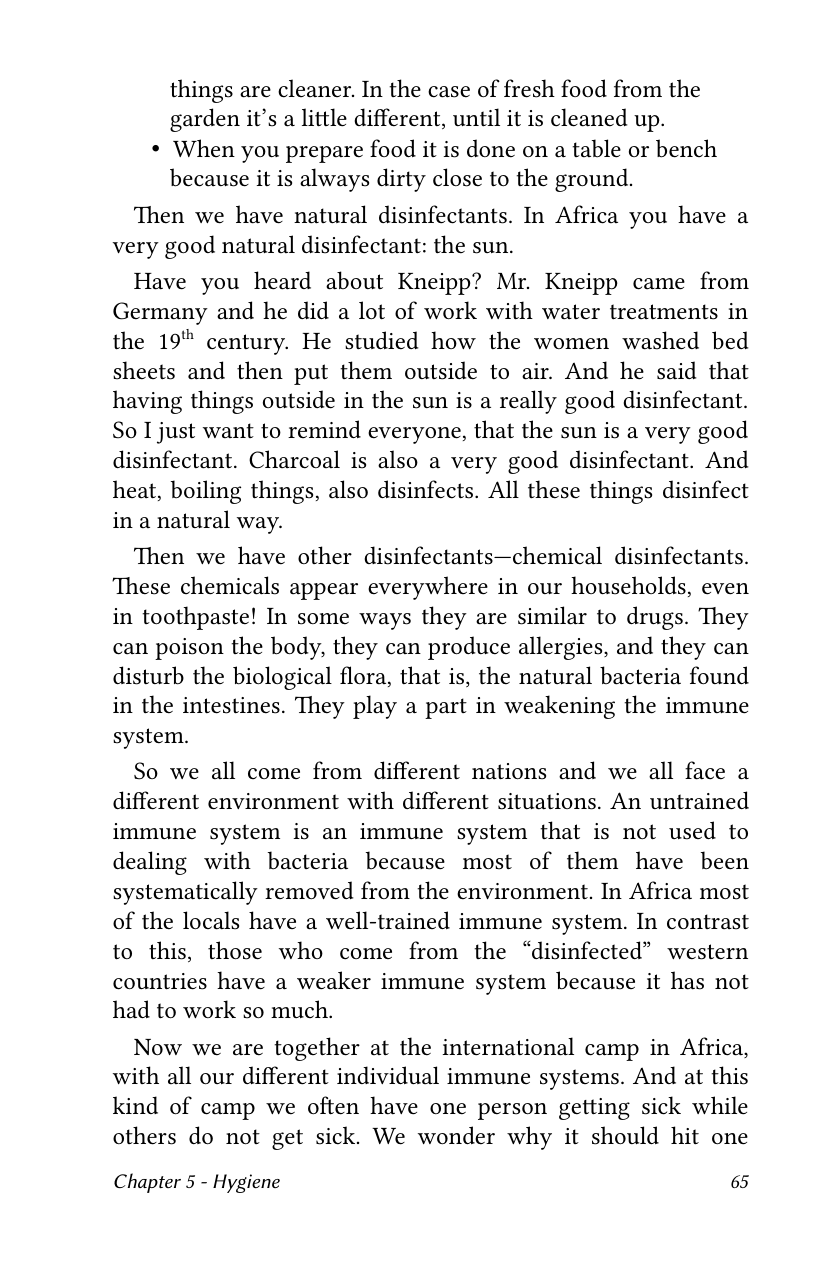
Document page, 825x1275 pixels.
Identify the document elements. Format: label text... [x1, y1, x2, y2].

text Then we have natural disinfectants. In Africa you have a very good natural disinfectant: the sun. [112, 201, 750, 259]
list When you prepare food it is done on a table or bench because it is always dirty close to the ground. [151, 135, 750, 192]
text Now we are together at the international camp in Africa, with all our different individual immune systems. And at this kind of camp we often have one person getting sick while others do not get sick. We wonder why it should hit one [112, 1032, 750, 1151]
text Have you heard about Kneipp? Mr. Kneipp came from Germany and he did a lot of work with water treatments in the 19th century. He studied how the women washed bed sheets and then put them outside to air. And he said that having things outside in the sun is a really good disinfectant. So I just want to remind everyone, that the sun is a very good disinfectant. Charcoal is also a very good disinfectant. And heat, boiling things, also disinfects. All these things disinfect in a natural way. [112, 267, 750, 535]
text So we all come from different nations and we all face a different environment with different situations. An untrained immune system is an immune system that is not used to dealing with bacteria because most of them have been systematically removed from the environment. In Africa most of the locals have a well-trained immune system. In contrast to this, those who come from the “disinfected” western countries have a weaker immune system because it has not had to work so much. [112, 757, 750, 1025]
text Then we have other disinfectants—chemical disinfectants. These chemicals appear everywhere in our households, even in toothpaste! In some ways they are similar to drugs. They can poison the body, they can produce allergies, and they can disturb the biological flora, that is, the natural bacteria found in the intestines. They play a part in weakening the immune system. [112, 542, 750, 750]
list things are cleaner. In the case of fresh food from the garden it’s a little different, until it is cleaned up. [151, 75, 750, 132]
